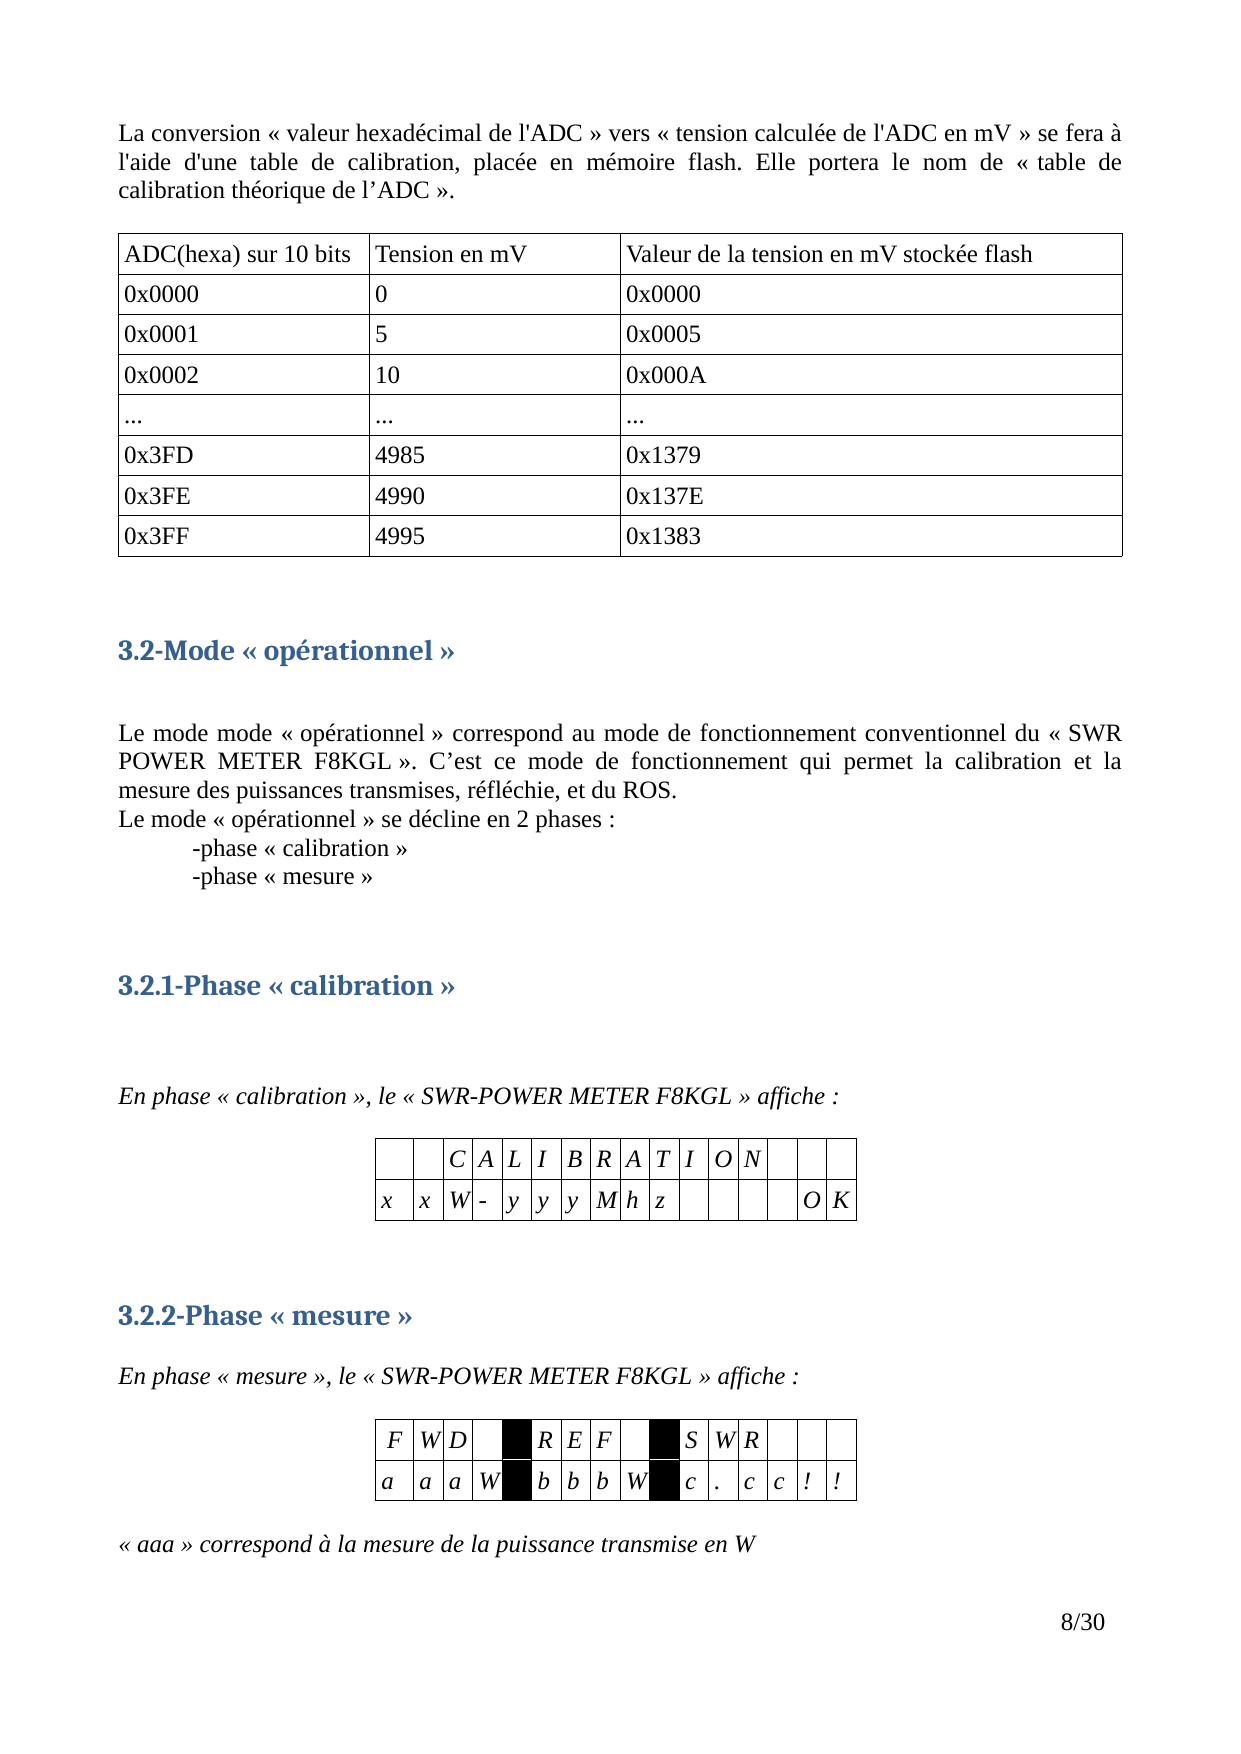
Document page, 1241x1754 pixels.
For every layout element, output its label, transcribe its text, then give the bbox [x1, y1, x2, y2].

table_header [827, 1139, 856, 1179]
text Le mode mode « opérationnel » correspond au mode de fonctionnement conventionnel du « SWR POWER METER F8KGL ». C’est ce mode de fonctionnement qui permet la calibration et la mesure des puissances transmises, réfléchie, et du ROS. [118, 718, 1122, 804]
text En phase « mesure », le « SWR-POWER METER F8KGL » affiche : [118, 1361, 1122, 1390]
table_cell 0x0000 [119, 275, 369, 314]
table_cell [680, 1180, 708, 1220]
table_cell W [621, 1461, 649, 1500]
table_cell a [376, 1461, 413, 1500]
table_cell ... [370, 395, 620, 435]
table_cell 0x0000 [621, 275, 1122, 314]
table_cell ... [119, 395, 369, 435]
table_header I [680, 1139, 708, 1179]
text -phase « mesure » [118, 861, 1122, 890]
table_header W [709, 1420, 738, 1459]
text En phase « calibration », le « SWR-POWER METER F8KGL » affiche : [118, 1081, 1122, 1109]
table_header N [739, 1139, 767, 1179]
table_cell W [444, 1180, 472, 1220]
table_header [621, 1420, 649, 1459]
table_header W [414, 1420, 443, 1459]
text La conversion « valeur hexadécimal de l'ADC » vers « tension calculée de l'ADC en mV » se fera à l'aide d'une table de calibration, placée en mémoire flash. Elle portera le nom de « table de calibration théorique de l’ADC ». [118, 118, 1122, 204]
table_cell ! [798, 1461, 826, 1500]
table_header [798, 1139, 826, 1179]
table_cell - [473, 1180, 502, 1220]
table_cell [503, 1461, 531, 1500]
table_cell z [650, 1180, 679, 1220]
table_header T [650, 1139, 679, 1179]
table_header I [532, 1139, 561, 1179]
table_cell [768, 1180, 797, 1220]
table_cell h [621, 1180, 649, 1220]
table_header [473, 1420, 502, 1459]
table_cell 0x000A [621, 355, 1122, 394]
table_cell 4985 [370, 436, 620, 475]
table_cell [650, 1461, 679, 1500]
table_header R [591, 1139, 620, 1179]
table_cell 10 [370, 355, 620, 394]
table_cell y [532, 1180, 561, 1220]
table_header [503, 1420, 531, 1459]
table_cell 0x3FF [119, 516, 369, 556]
table_header [798, 1420, 826, 1459]
table_header F [376, 1420, 413, 1459]
table_cell 0x137E [621, 476, 1122, 515]
table_cell ... [621, 395, 1122, 435]
table_cell x [414, 1180, 443, 1220]
table_cell [709, 1180, 738, 1220]
table_cell y [503, 1180, 531, 1220]
subtitle 3.2-Mode « opérationnel » [118, 634, 1122, 668]
table_cell b [591, 1461, 620, 1500]
table_cell K [827, 1180, 856, 1220]
table_header ADC(hexa) sur 10 bits [119, 234, 369, 273]
table_header E [562, 1420, 590, 1459]
table_cell M [591, 1180, 620, 1220]
table_cell W [473, 1461, 502, 1500]
text -phase « calibration » [118, 833, 1122, 861]
table_header F [591, 1420, 620, 1459]
table_cell . [709, 1461, 738, 1500]
table_cell x [376, 1180, 413, 1220]
table_cell c [680, 1461, 708, 1500]
table_cell 4990 [370, 476, 620, 515]
table_header R [532, 1420, 561, 1459]
table_header [414, 1139, 443, 1179]
table_header S [680, 1420, 708, 1459]
table_header [650, 1420, 679, 1459]
table_header [768, 1139, 797, 1179]
table_cell c [739, 1461, 767, 1500]
table_cell 0x1383 [621, 516, 1122, 556]
table_cell b [532, 1461, 561, 1500]
table_header A [621, 1139, 649, 1179]
table_header Valeur de la tension en mV stockée flash [621, 234, 1122, 273]
table_header R [739, 1420, 767, 1459]
table_header [376, 1139, 413, 1179]
table_header [768, 1420, 797, 1459]
subtitle 3.2.1-Phase « calibration » [118, 969, 1122, 1002]
table_cell 0x3FE [119, 476, 369, 515]
table_header A [473, 1139, 502, 1179]
table_cell O [798, 1180, 826, 1220]
table_header Tension en mV [370, 234, 620, 273]
table_header O [709, 1139, 738, 1179]
table_cell 0x1379 [621, 436, 1122, 475]
table_cell y [562, 1180, 590, 1220]
table_cell 0 [370, 275, 620, 314]
table_cell c [768, 1461, 797, 1500]
table_header C [444, 1139, 472, 1179]
table_cell 0x0002 [119, 355, 369, 394]
table_cell a [444, 1461, 472, 1500]
table_header B [562, 1139, 590, 1179]
table_cell 4995 [370, 516, 620, 556]
table_cell 5 [370, 315, 620, 354]
text « aaa » correspond à la mesure de la puissance transmise en W [118, 1529, 1122, 1558]
table_header [827, 1420, 856, 1459]
table_cell a [414, 1461, 443, 1500]
table_cell 0x0001 [119, 315, 369, 354]
subtitle 3.2.2-Phase « mesure » [118, 1299, 1122, 1332]
table_cell 0x3FD [119, 436, 369, 475]
table_cell ! [827, 1461, 856, 1500]
text Le mode « opérationnel » se décline en 2 phases : [118, 804, 1122, 833]
table_header L [503, 1139, 531, 1179]
table_cell 0x0005 [621, 315, 1122, 354]
table_cell b [562, 1461, 590, 1500]
table_header D [444, 1420, 472, 1459]
table_cell [739, 1180, 767, 1220]
